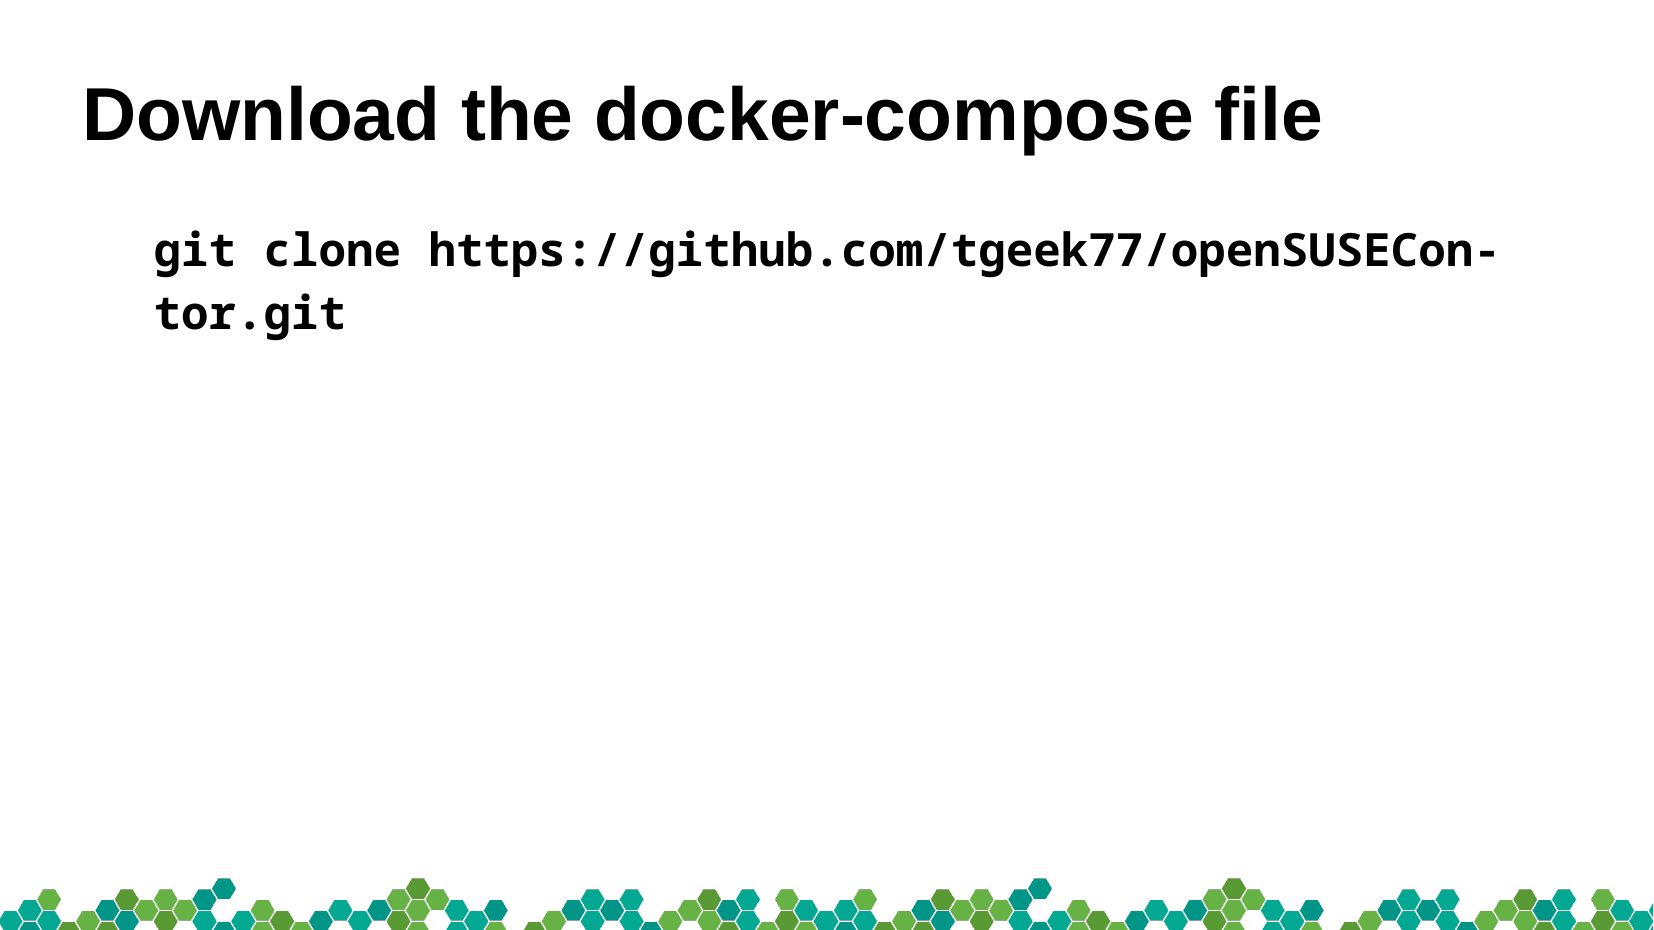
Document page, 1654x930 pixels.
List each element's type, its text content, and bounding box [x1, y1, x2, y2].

picture [0, 870, 1654, 930]
title Download the docker-compose file [82, 37, 1571, 193]
list git clone https://github.com/tgeek77/openSUSECon-tor.git [82, 217, 1571, 757]
